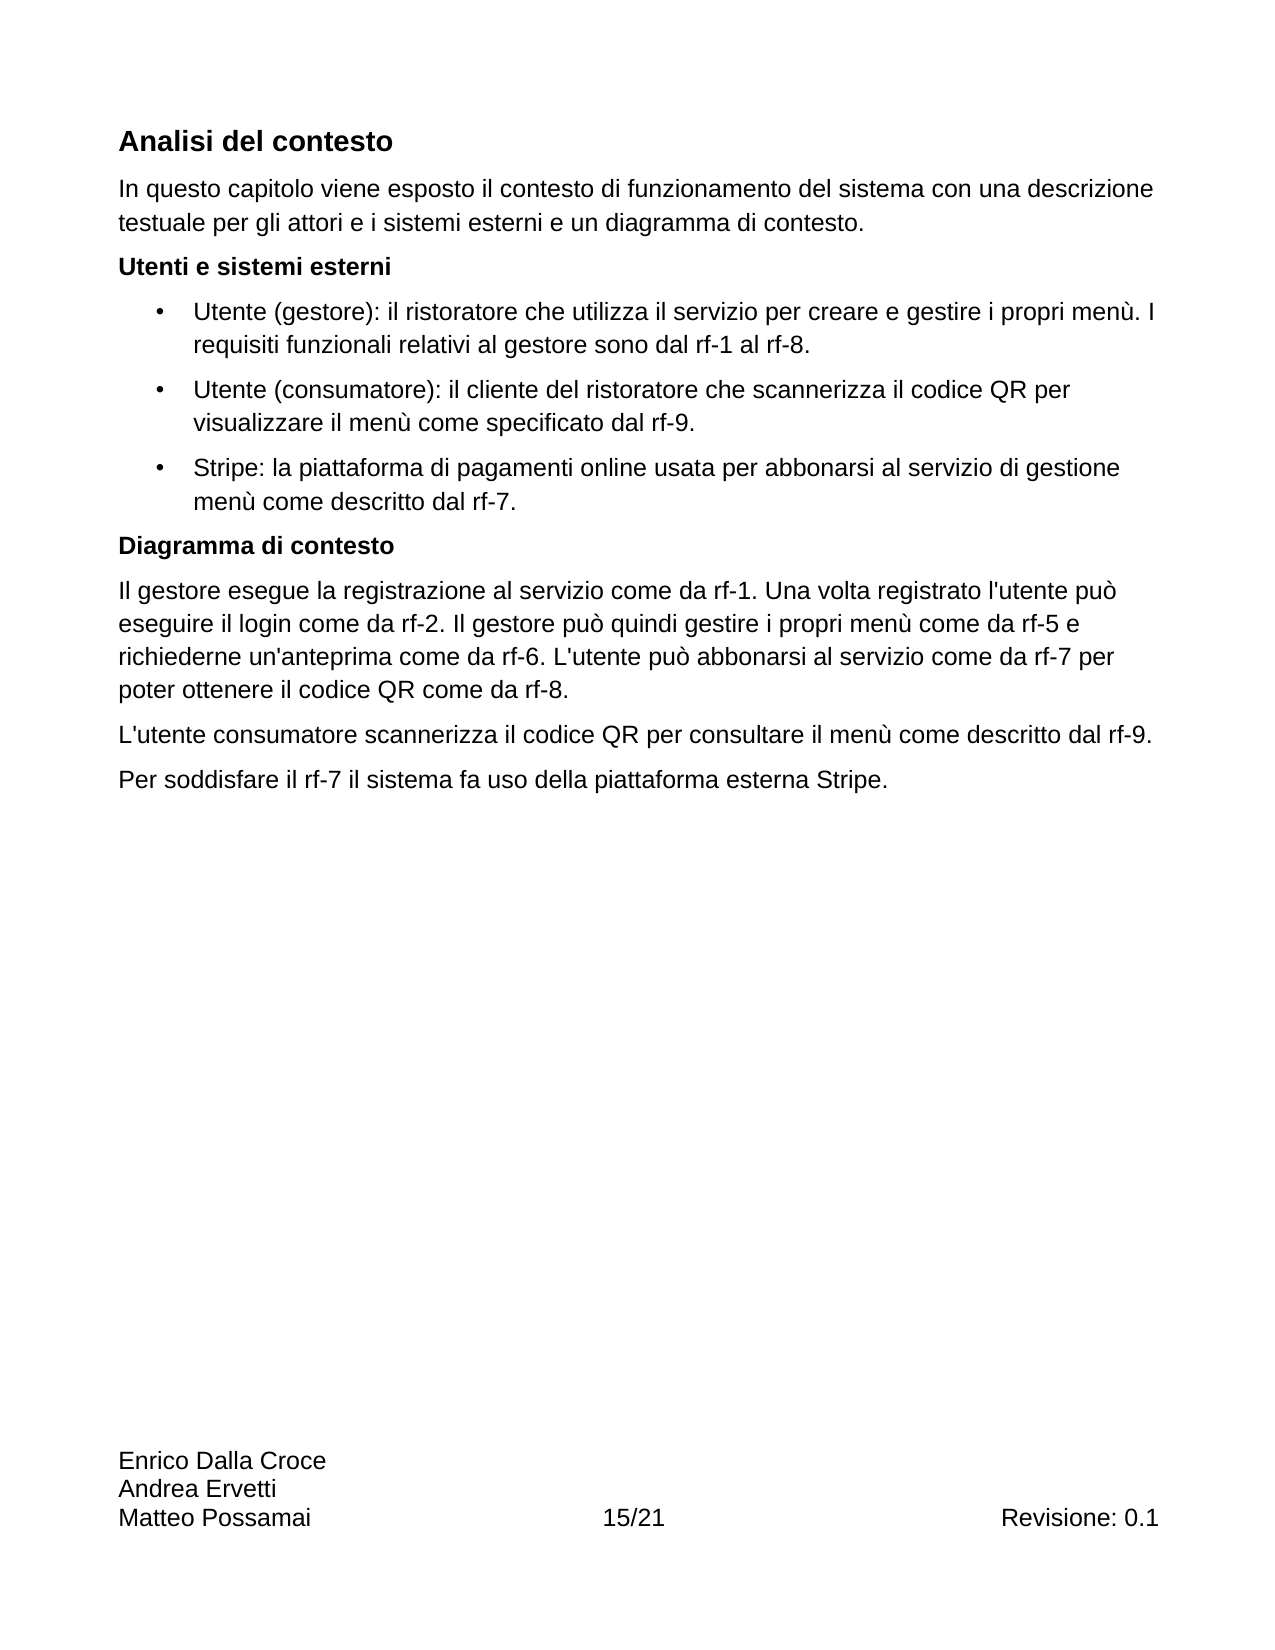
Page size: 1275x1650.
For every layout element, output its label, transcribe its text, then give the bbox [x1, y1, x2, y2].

text In questo capitolo viene esposto il contesto di funzionamento del sistema con una descrizione testuale per gli attori e i sistemi esterni e un diagramma di contesto. [118, 174, 1157, 236]
list Stripe: la piattaforma di pagamenti online usata per abbonarsi al servizio di gestione menù come descritto dal rf-7. [156, 453, 1157, 515]
text Utenti e sistemi esterni [118, 252, 1157, 281]
text L'utente consumatore scannerizza il codice QR per consultare il menù come descritto dal rf-9. [118, 720, 1157, 749]
text Per soddisfare il rf-7 il sistema fa uso della piattaforma esterna Stripe. [118, 765, 1157, 794]
text Il gestore esegue la registrazione al servizio come da rf-1. Una volta registrato l'utente può eseguire il login come da rf-2. Il gestore può quindi gestire i propri menù come da rf-5 e richiederne un'anteprima come da rf-6. L'utente può abbonarsi al servizio come da rf-7 per poter ottenere il codice QR come da rf-8. [118, 576, 1157, 704]
list Utente (gestore): il ristoratore che utilizza il servizio per creare e gestire i propri menù. I requisiti funzionali relativi al gestore sono dal rf-1 al rf-8. [156, 297, 1157, 359]
list Utente (consumatore): il cliente del ristoratore che scannerizza il codice QR per visualizzare il menù come specificato dal rf-9. [156, 375, 1157, 437]
text Diagramma di contesto [118, 531, 1157, 560]
subtitle Analisi del contesto [118, 124, 1157, 158]
